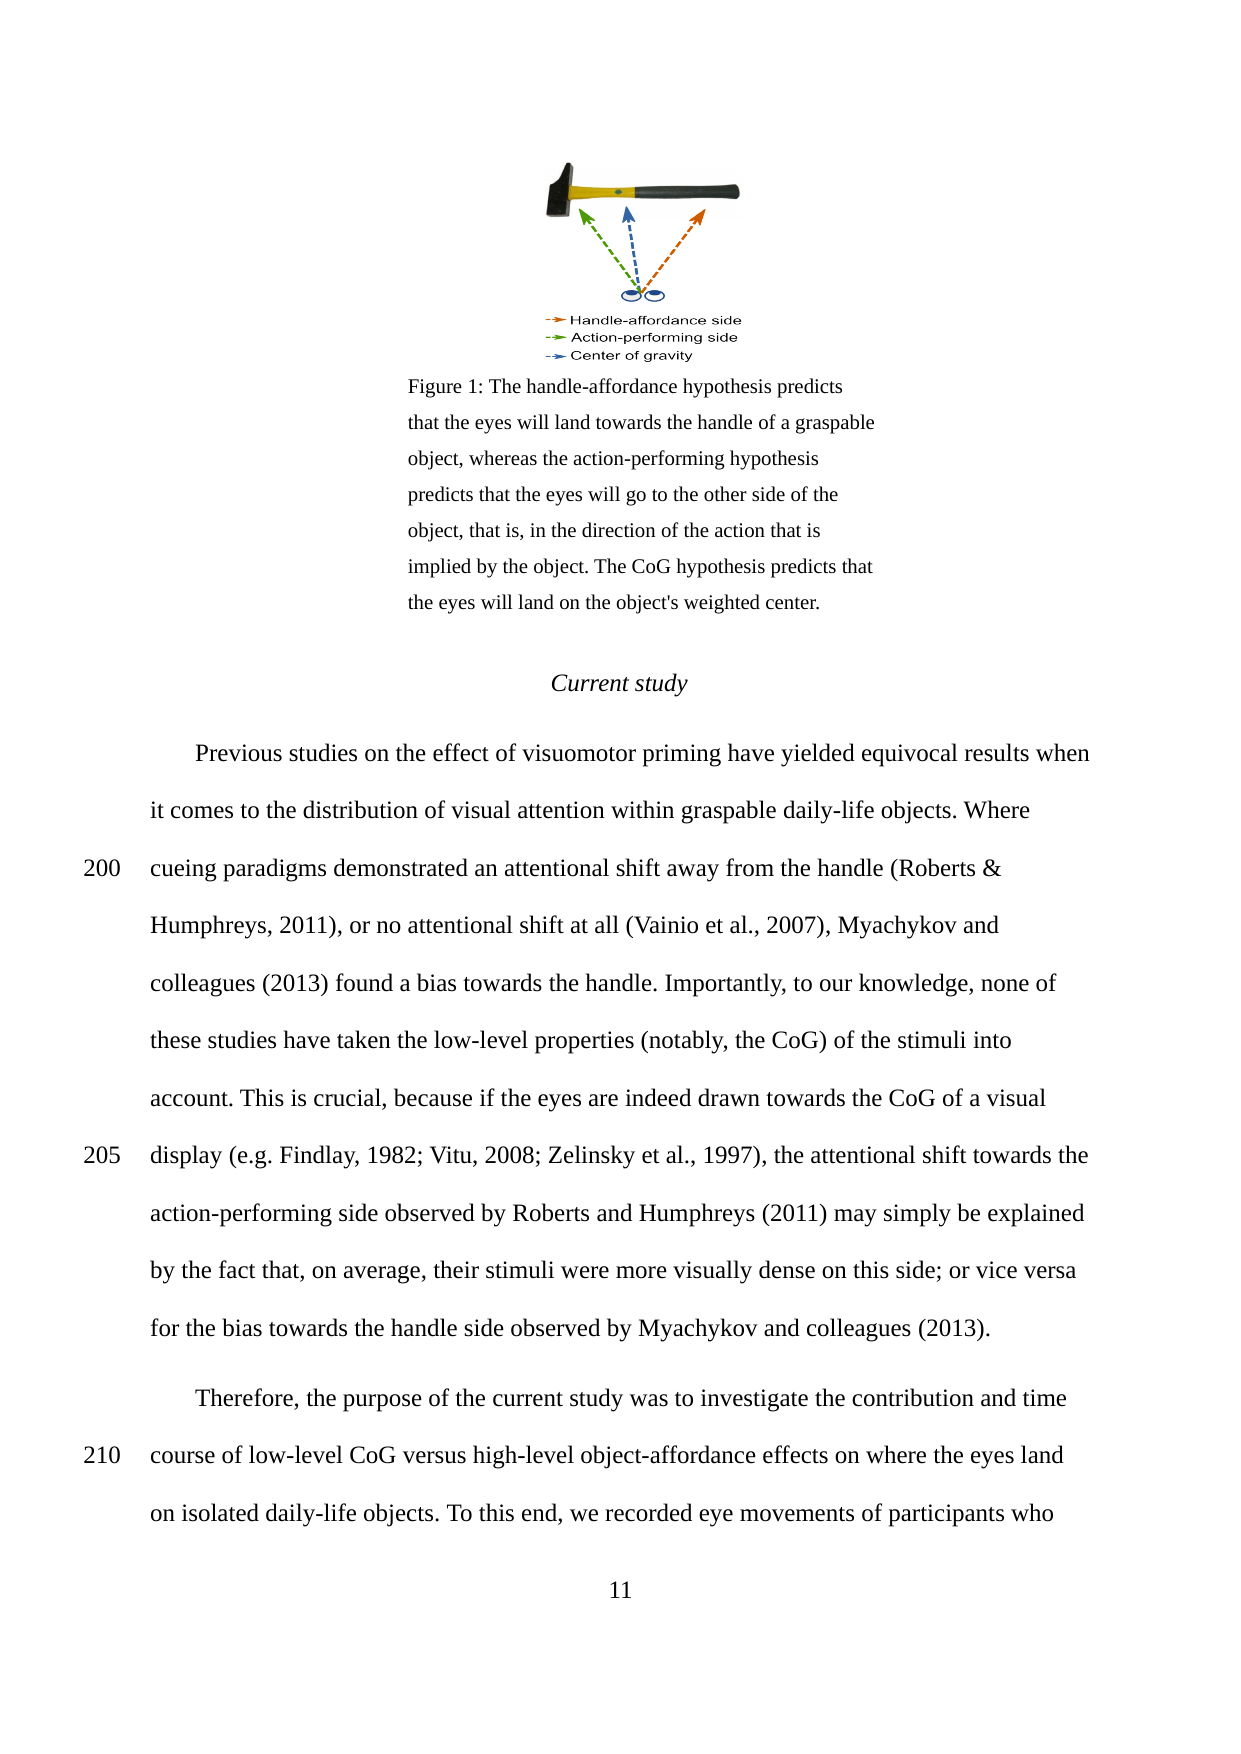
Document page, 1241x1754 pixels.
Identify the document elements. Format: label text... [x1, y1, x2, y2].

subtitle Current study [150, 668, 1091, 697]
picture [543, 162, 743, 362]
text Previous studies on the effect of visuomotor priming have yielded equivocal results when it comes to the distribution of visual attention within graspable daily-life objects. Where cueing paradigms demonstrated an attentional shift away from the handle (Roberts & Humphreys, 2011), or no attentional shift at all (Vainio et al., 2007), Myachykov and colleagues (2013) found a bias towards the handle. Importantly, to our knowledge, none of these studies have taken the low-level properties (notably, the CoG) of the stimuli into account. This is crucial, because if the eyes are indeed drawn towards the CoG of a visual display (e.g. Findlay, 1982; Vitu, 2008; Zelinsky et al., 1997), the attentional shift towards the action-performing side observed by Roberts and Humphreys (2011) may simply be explained by the fact that, on average, their stimuli were more visually dense on this side; or vice versa for the bias towards the handle side observed by Myachykov and colleagues (2013). [150, 738, 1091, 1342]
text Therefore, the purpose of the current study was to investigate the contribution and time course of low-level CoG versus high-level object-affordance effects on where the eyes land on isolated daily-life objects. To this end, we recorded eye movements of participants who [150, 1383, 1091, 1527]
text Figure 1: The handle-affordance hypothesis predicts that the eyes will land towards the handle of a graspable object, whereas the action-performing hypothesis predicts that the eyes will go to the other side of the object, that is, in the direction of the action that is implied by the object. The CoG hypothesis predicts that the eyes will land on the object's weighted center. [408, 162, 878, 614]
